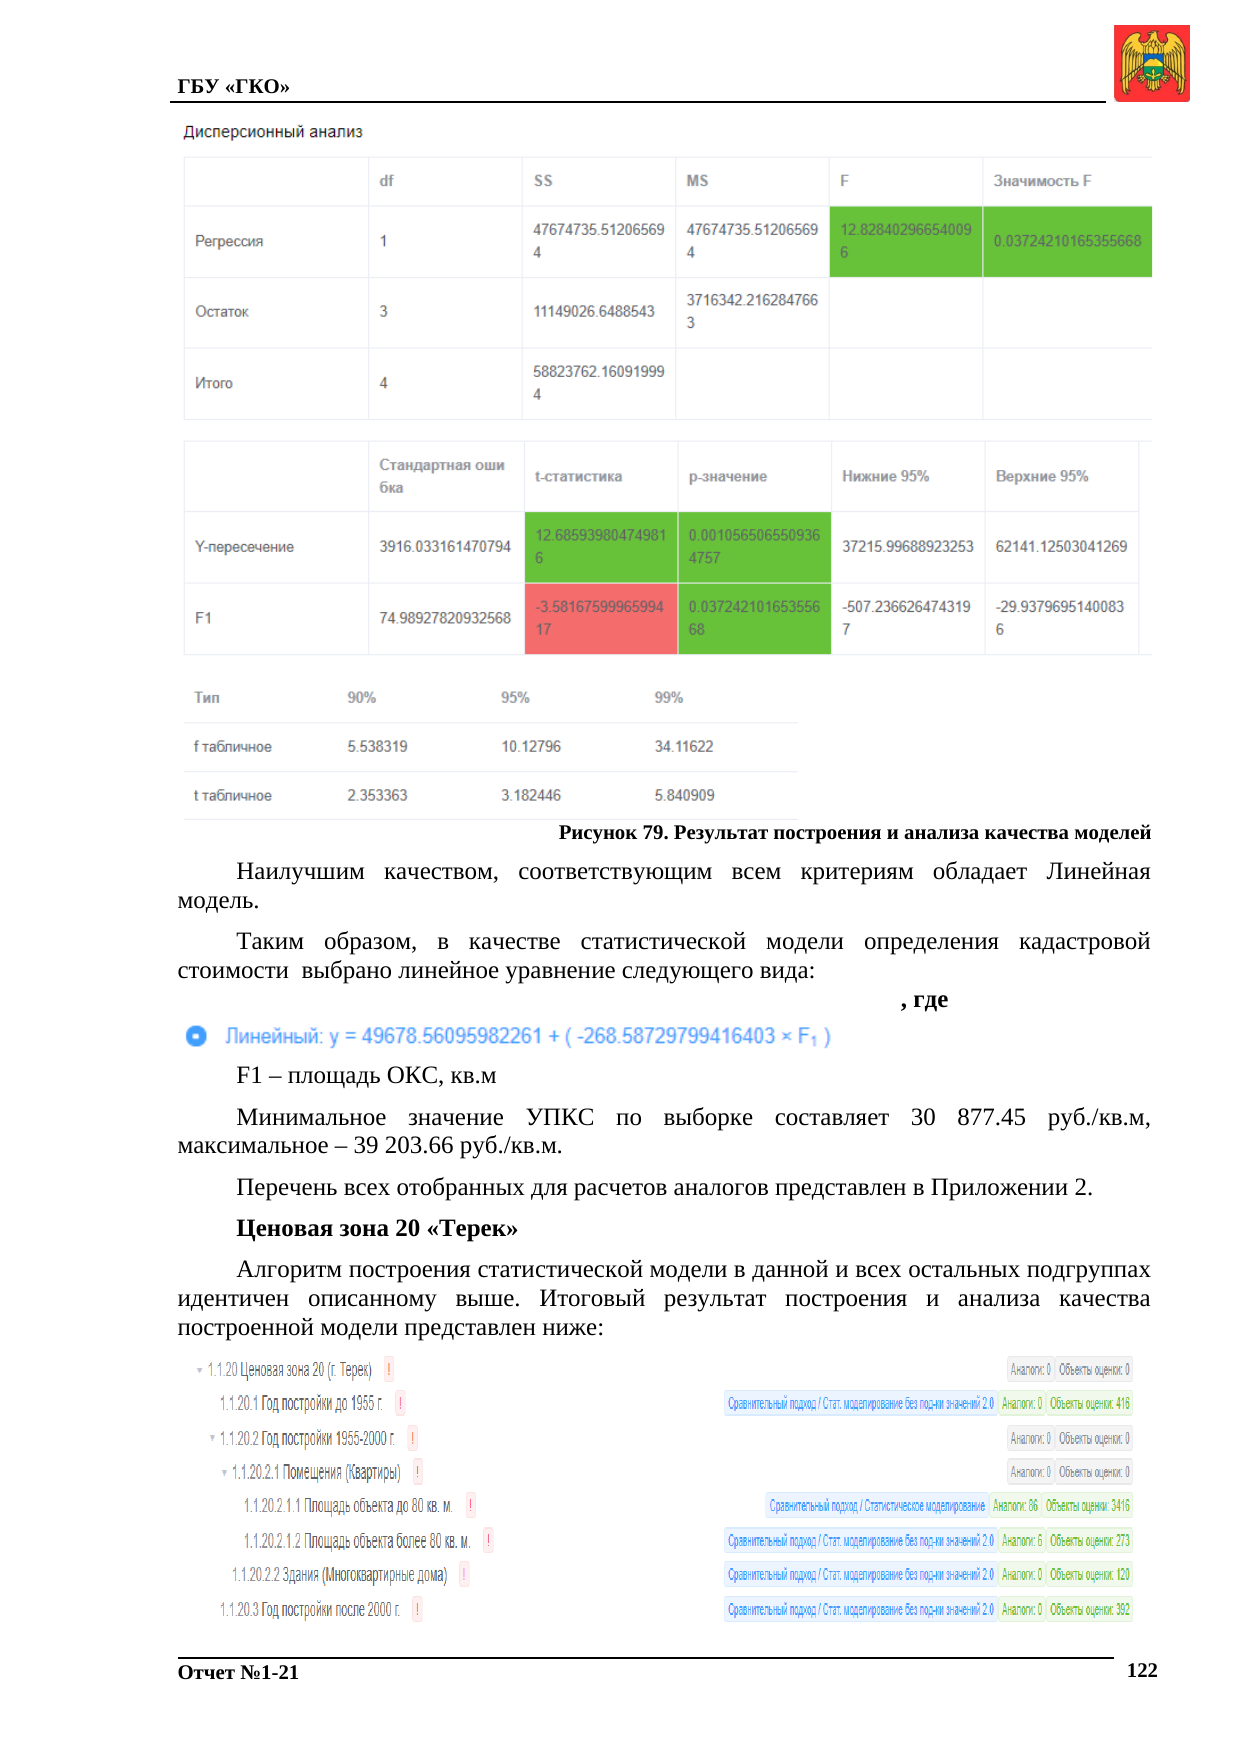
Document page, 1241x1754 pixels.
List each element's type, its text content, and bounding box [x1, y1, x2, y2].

text Таким образом, в качестве статистической модели определения кадастровой стоимости выбрано линейное уравнение следующего вида: [177, 926, 1152, 984]
text Наилучшим качеством, соответствующим всем критериям обладает Линейная модель. [177, 856, 1152, 914]
text F1 – площадь ОКС, кв.м [177, 1060, 1152, 1089]
text Перечень всех отобранных для расчетов аналогов представлен в Приложении 2. [177, 1172, 1152, 1200]
text Минимальное значение УПКС по выборке составляет 30 877.45 руб./кв.м, максимальное – 39 203.66 руб./кв.м. [177, 1102, 1152, 1159]
text Ценовая зона 20 «Терек» [177, 1213, 1152, 1242]
text Алгоритм построения статистической модели в данной и всех остальных подгруппах идентичен описанному выше. Итоговый результат построения и анализа качества построенной модели представлен ниже: [177, 1254, 1152, 1340]
text , где [177, 984, 1152, 1060]
text Рисунок 79. Результат построения и анализа качества моделей [177, 820, 1152, 844]
